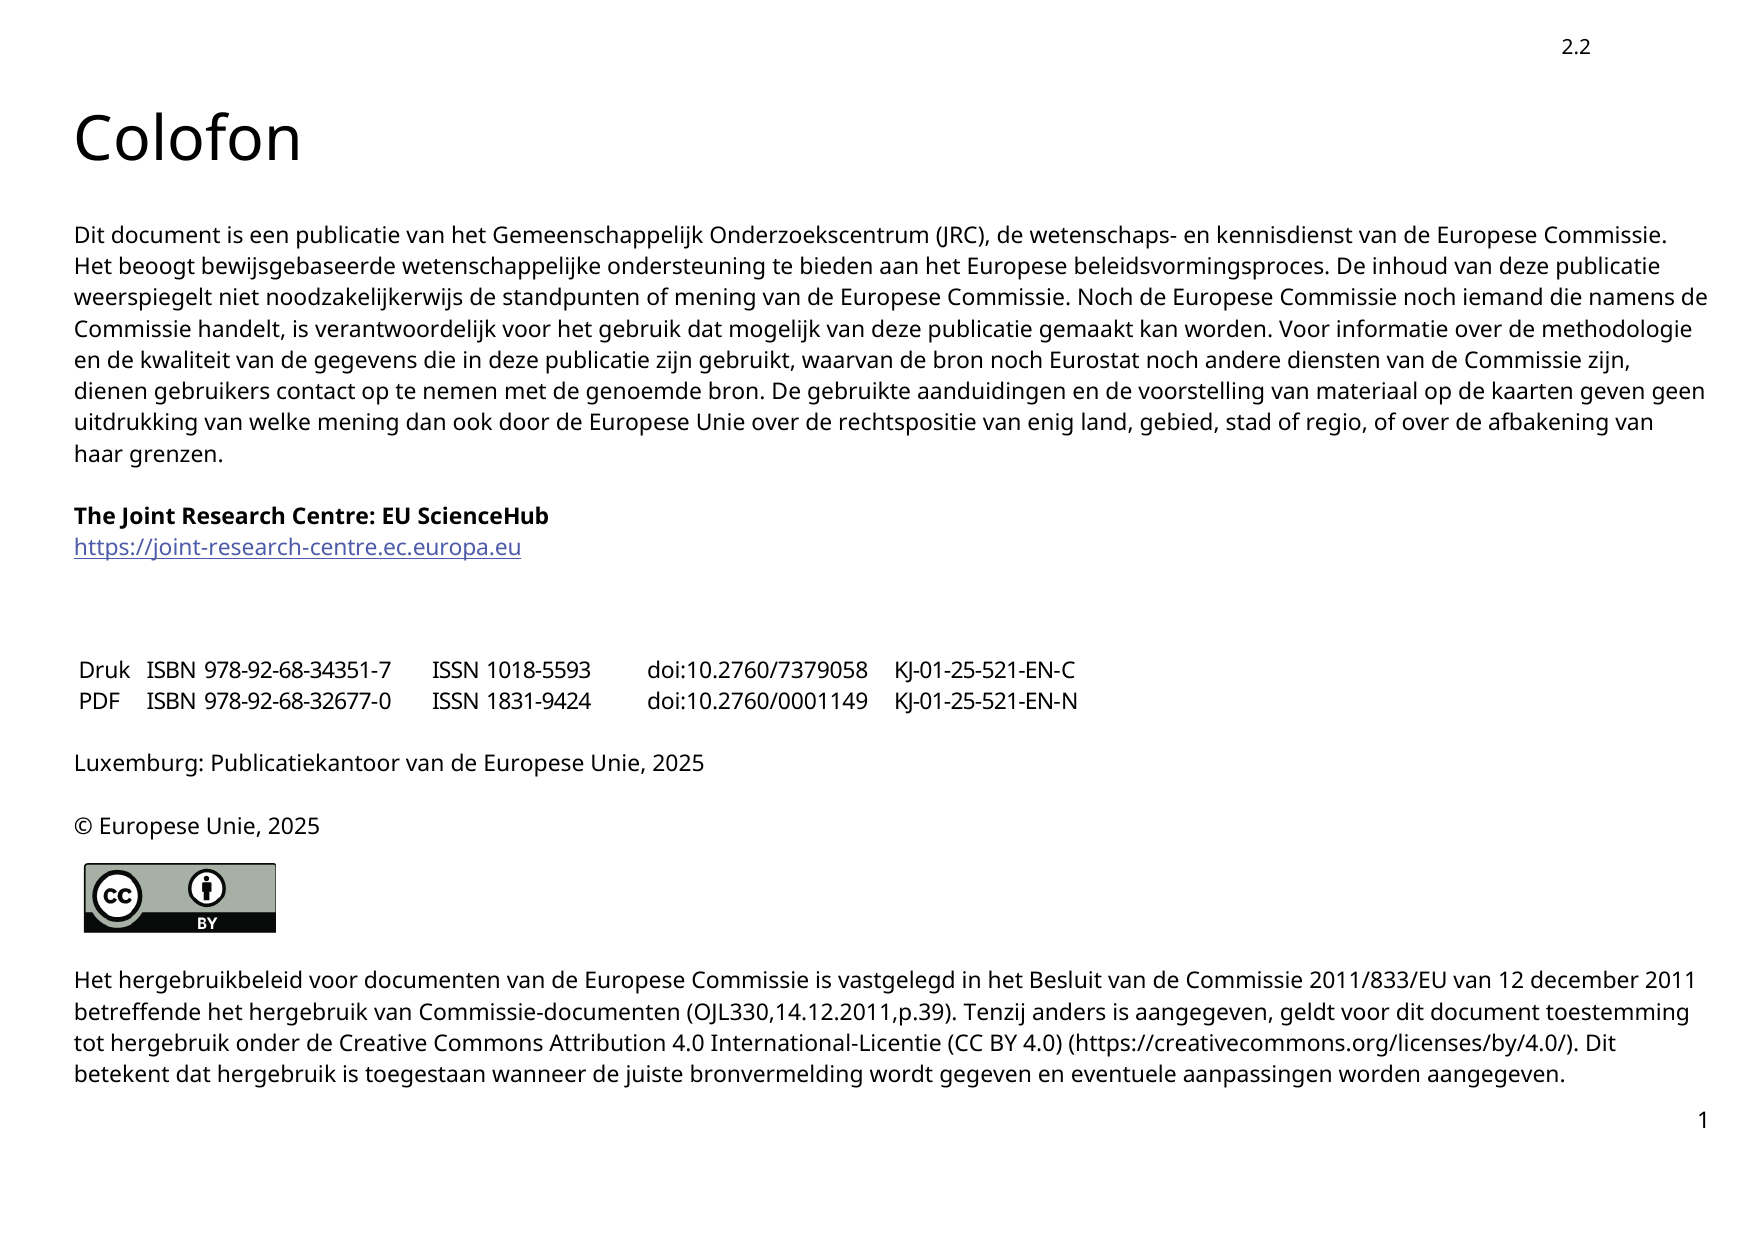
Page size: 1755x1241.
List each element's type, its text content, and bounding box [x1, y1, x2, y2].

text Het hergebruikbeleid voor documenten van de Europese Commissie is vastgelegd in het Besluit van de Commissie 2011/833/EU van 12 december 2011 betreffende het hergebruik van Commissie-documenten (OJL330,14.12.2011,p.39). Tenzij anders is aangegeven, geldt voor dit document toestemming tot hergebruik onder de Creative Commons Attribution 4.0 International-Licentie (CC BY 4.0) (https://creativecommons.org/licenses/by/4.0/). Dit betekent dat hergebruik is toegestaan wanneer de juiste bronvermelding wordt gegeven en eventuele aanpassingen worden aangegeven. [74, 964, 1710, 1089]
table_header ISSN 1018-5593 [432, 654, 647, 685]
table_cell ISBN 978-92-68-32677-0 [146, 685, 432, 716]
table_cell ISSN 1831-9424 [432, 685, 647, 716]
text Dit document is een publicatie van het Gemeenschappelijk Onderzoekscentrum (JRC), de wetenschaps- en kennisdienst van de Europese Commissie. Het beoogt bewijsgebaseerde wetenschappelijke ondersteuning te bieden aan het Europese beleidsvormingsproces. De inhoud van deze publicatie weerspiegelt niet noodzakelijkerwijs de standpunten of mening van de Europese Commissie. Noch de Europese Commissie noch iemand die namens de Commissie handelt, is verantwoordelijk voor het gebruik dat mogelijk van deze publicatie gemaakt kan worden. Voor informatie over de methodologie en de kwaliteit van de gegevens die in deze publicatie zijn gebruikt, waarvan de bron noch Eurostat noch andere diensten van de Commissie zijn, dienen gebruikers contact op te nemen met de genoemde bron. De gebruikte aanduidingen en de voorstelling van materiaal op de kaarten geven geen uitdrukking van welke mening dan ook door de Europese Unie over de rechtspositie van enig land, gebied, stad of regio, of over de afbakening van haar grenzen. [74, 219, 1710, 469]
text © Europese Unie, 2025 [74, 810, 1710, 841]
table_header doi:10.2760/7379058 [647, 654, 894, 685]
text Luxemburg: Publicatiekantoor van de Europese Unie, 2025 [74, 747, 1710, 778]
table_cell PDF [78, 685, 146, 716]
text The Joint Research Centre: EU ScienceHub [74, 500, 1710, 531]
table_header Druk [78, 654, 146, 685]
table_header KJ-01-25-521-EN-C [894, 654, 1096, 685]
table_cell doi:10.2760/0001149 [647, 685, 894, 716]
subtitle Colofon [74, 94, 1710, 179]
text https://joint-research-centre.ec.europa.eu [74, 531, 1710, 563]
table_header ISBN 978-92-68-34351-7 [146, 654, 432, 685]
table_cell KJ-01-25-521-EN-N [894, 685, 1096, 716]
